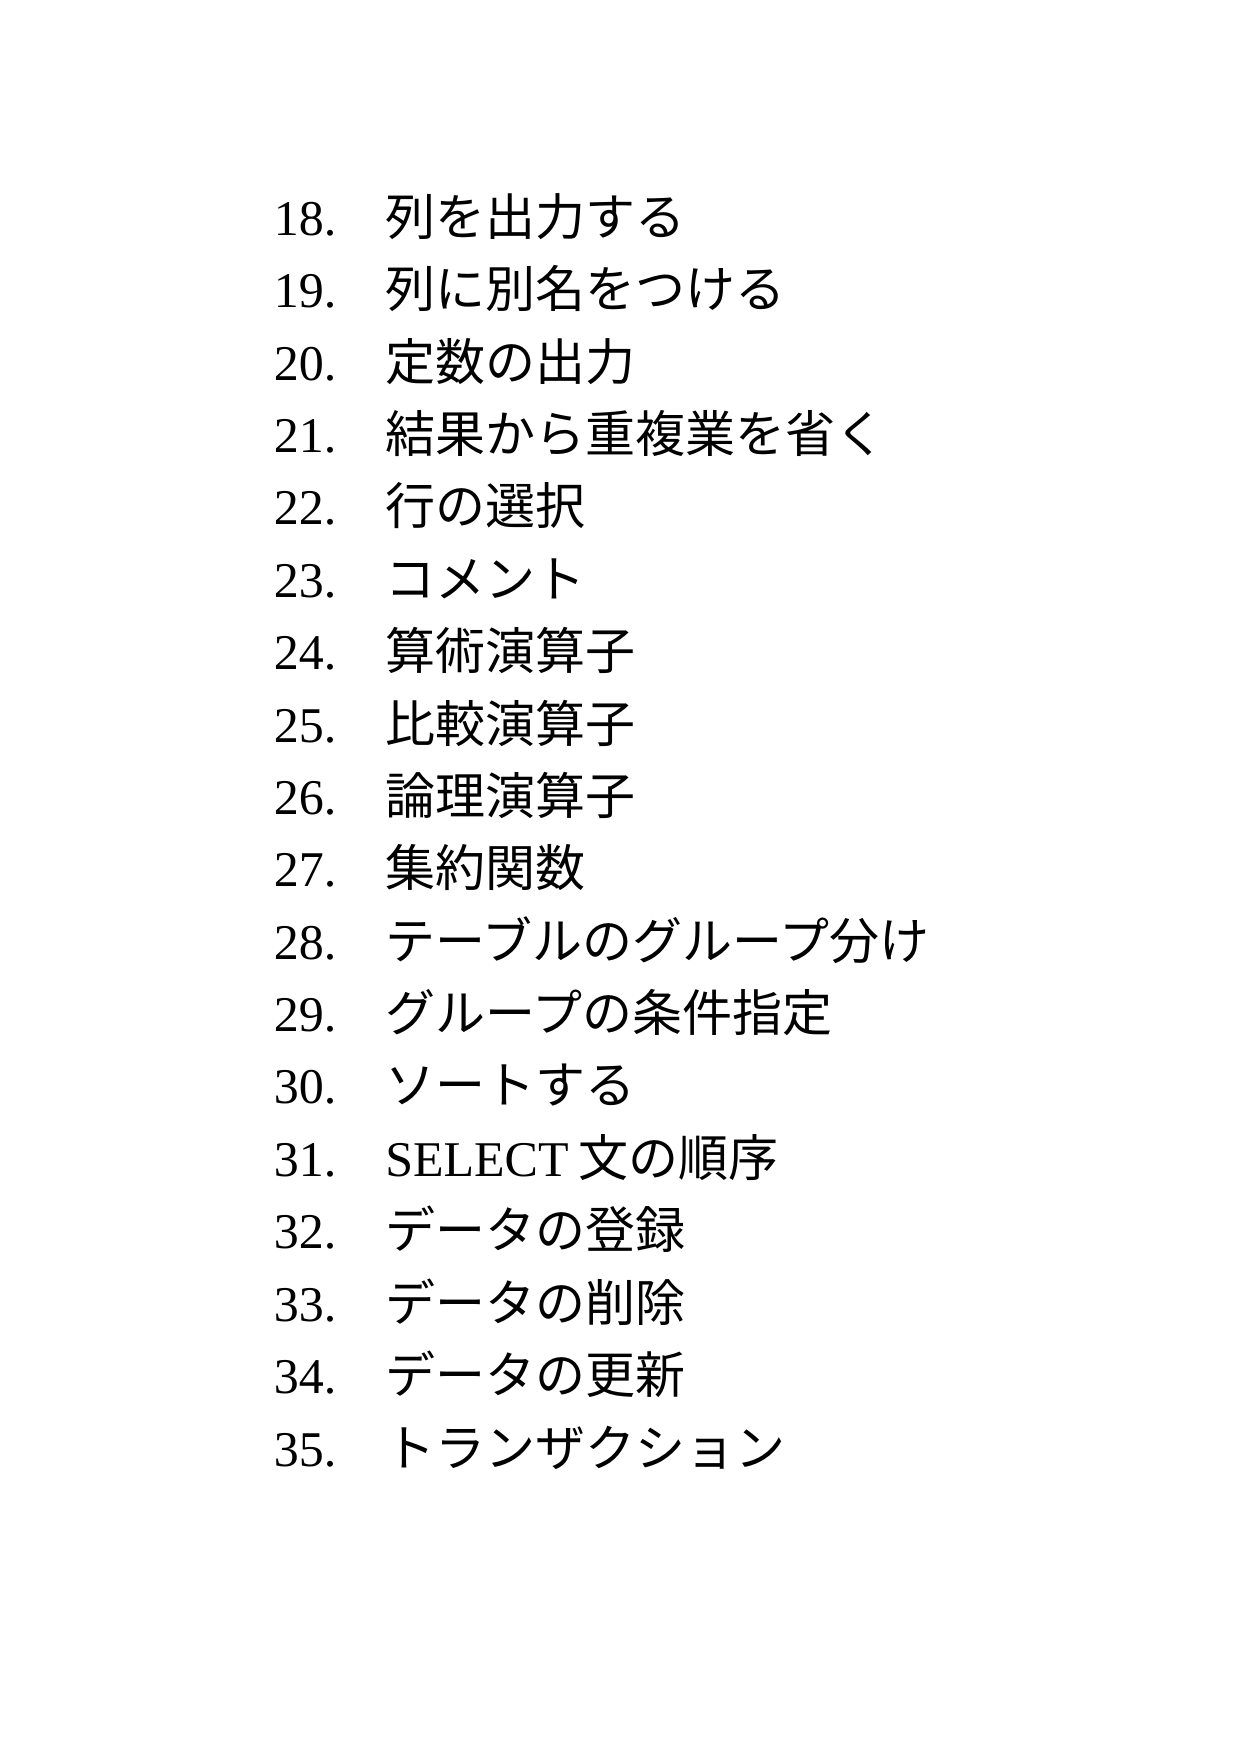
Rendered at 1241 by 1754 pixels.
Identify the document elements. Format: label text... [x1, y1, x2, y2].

list SELECT文の順序 [274, 1118, 1063, 1191]
list 集約関数 [274, 829, 1063, 901]
list 算術演算子 [274, 612, 1063, 684]
list トランザクション [274, 1408, 1063, 1480]
list 列に別名をつける [274, 249, 1063, 322]
list データの登録 [274, 1191, 1063, 1263]
list 行の選択 [274, 467, 1063, 539]
list 論理演算子 [274, 756, 1063, 829]
list グループの条件指定 [274, 973, 1063, 1046]
list データの削除 [274, 1263, 1063, 1336]
list 結果から重複業を省く [274, 394, 1063, 467]
list データの更新 [274, 1336, 1063, 1408]
list ソートする [274, 1046, 1063, 1118]
list 定数の出力 [274, 322, 1063, 394]
list 列を出力する [274, 177, 1063, 249]
list テーブルのグループ分け [274, 901, 1063, 973]
list 比較演算子 [274, 684, 1063, 756]
list コメント [274, 539, 1063, 612]
